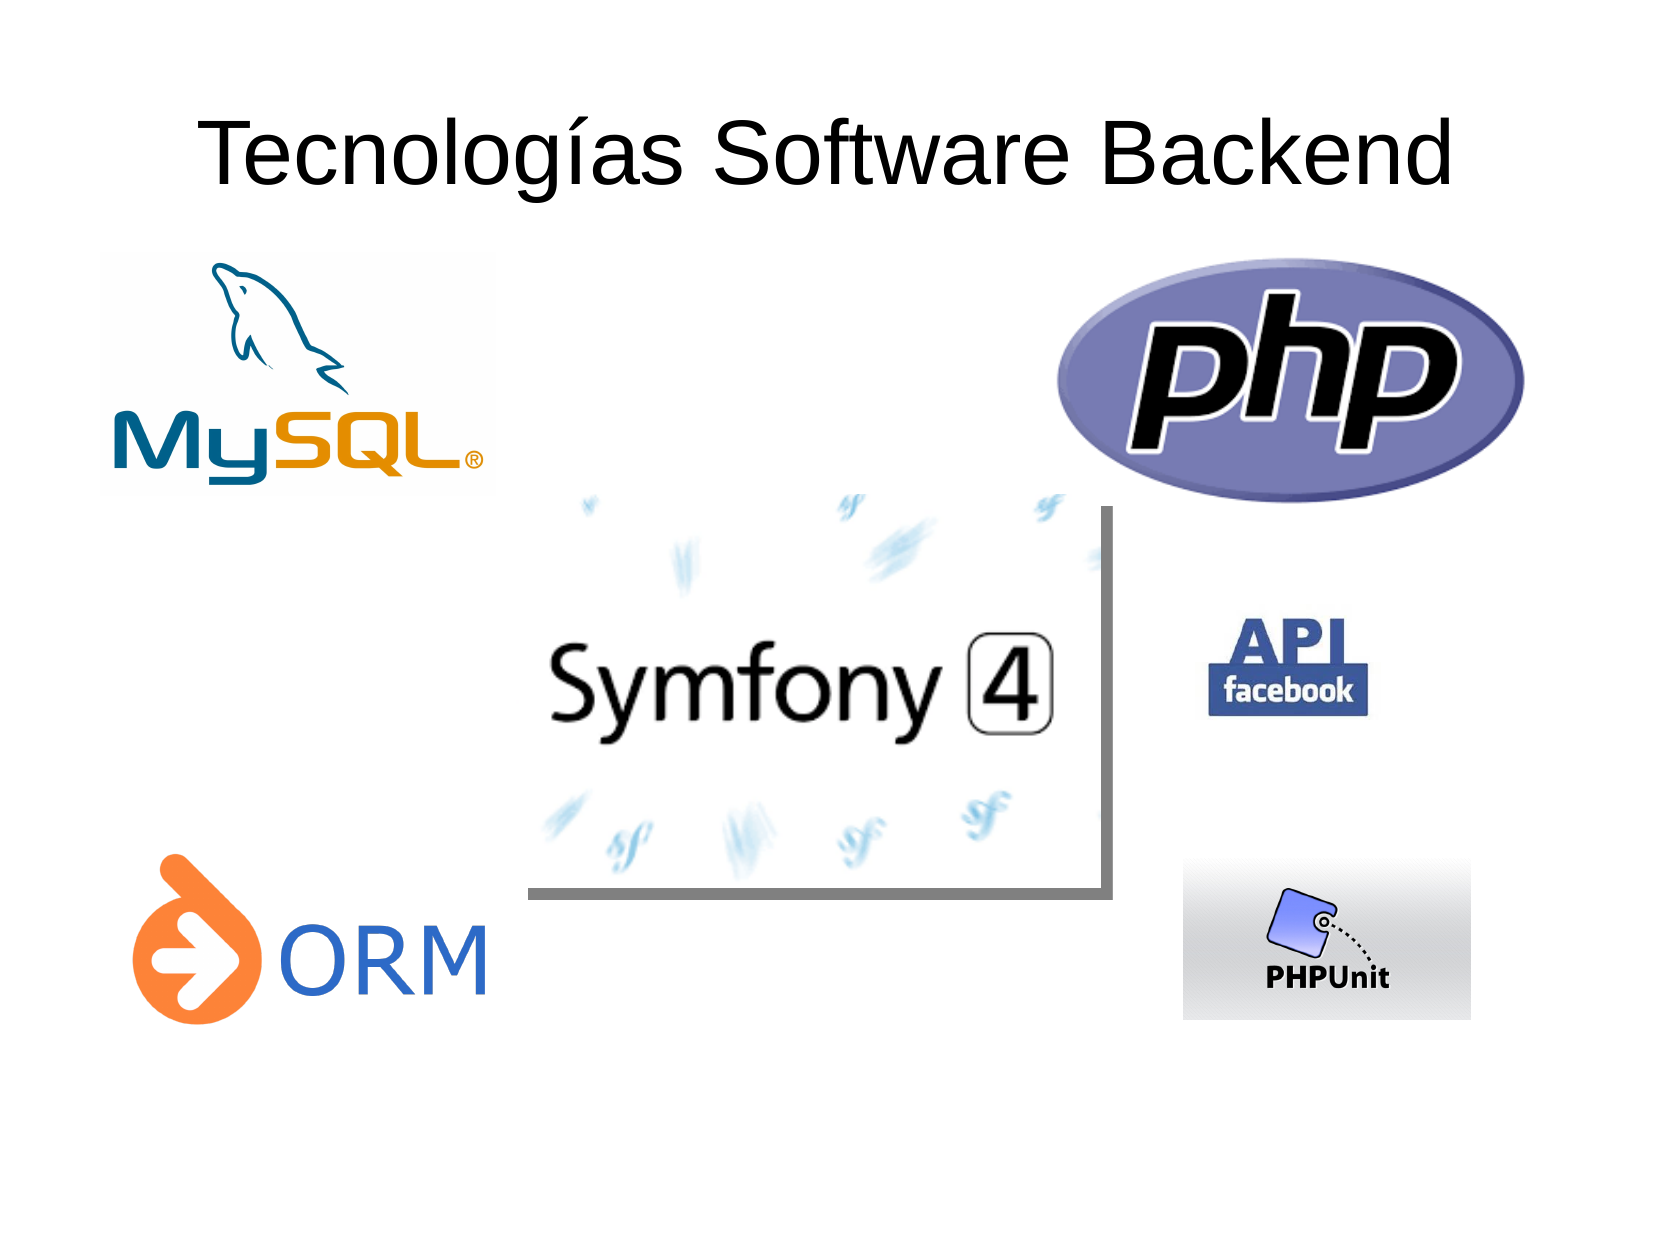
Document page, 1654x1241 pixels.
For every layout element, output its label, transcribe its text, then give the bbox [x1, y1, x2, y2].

picture [110, 839, 511, 1040]
picture [100, 252, 496, 496]
picture [516, 252, 1531, 888]
title Tecnologías Software Backend [82, 49, 1571, 257]
picture [1183, 858, 1471, 1021]
picture [1195, 592, 1381, 736]
